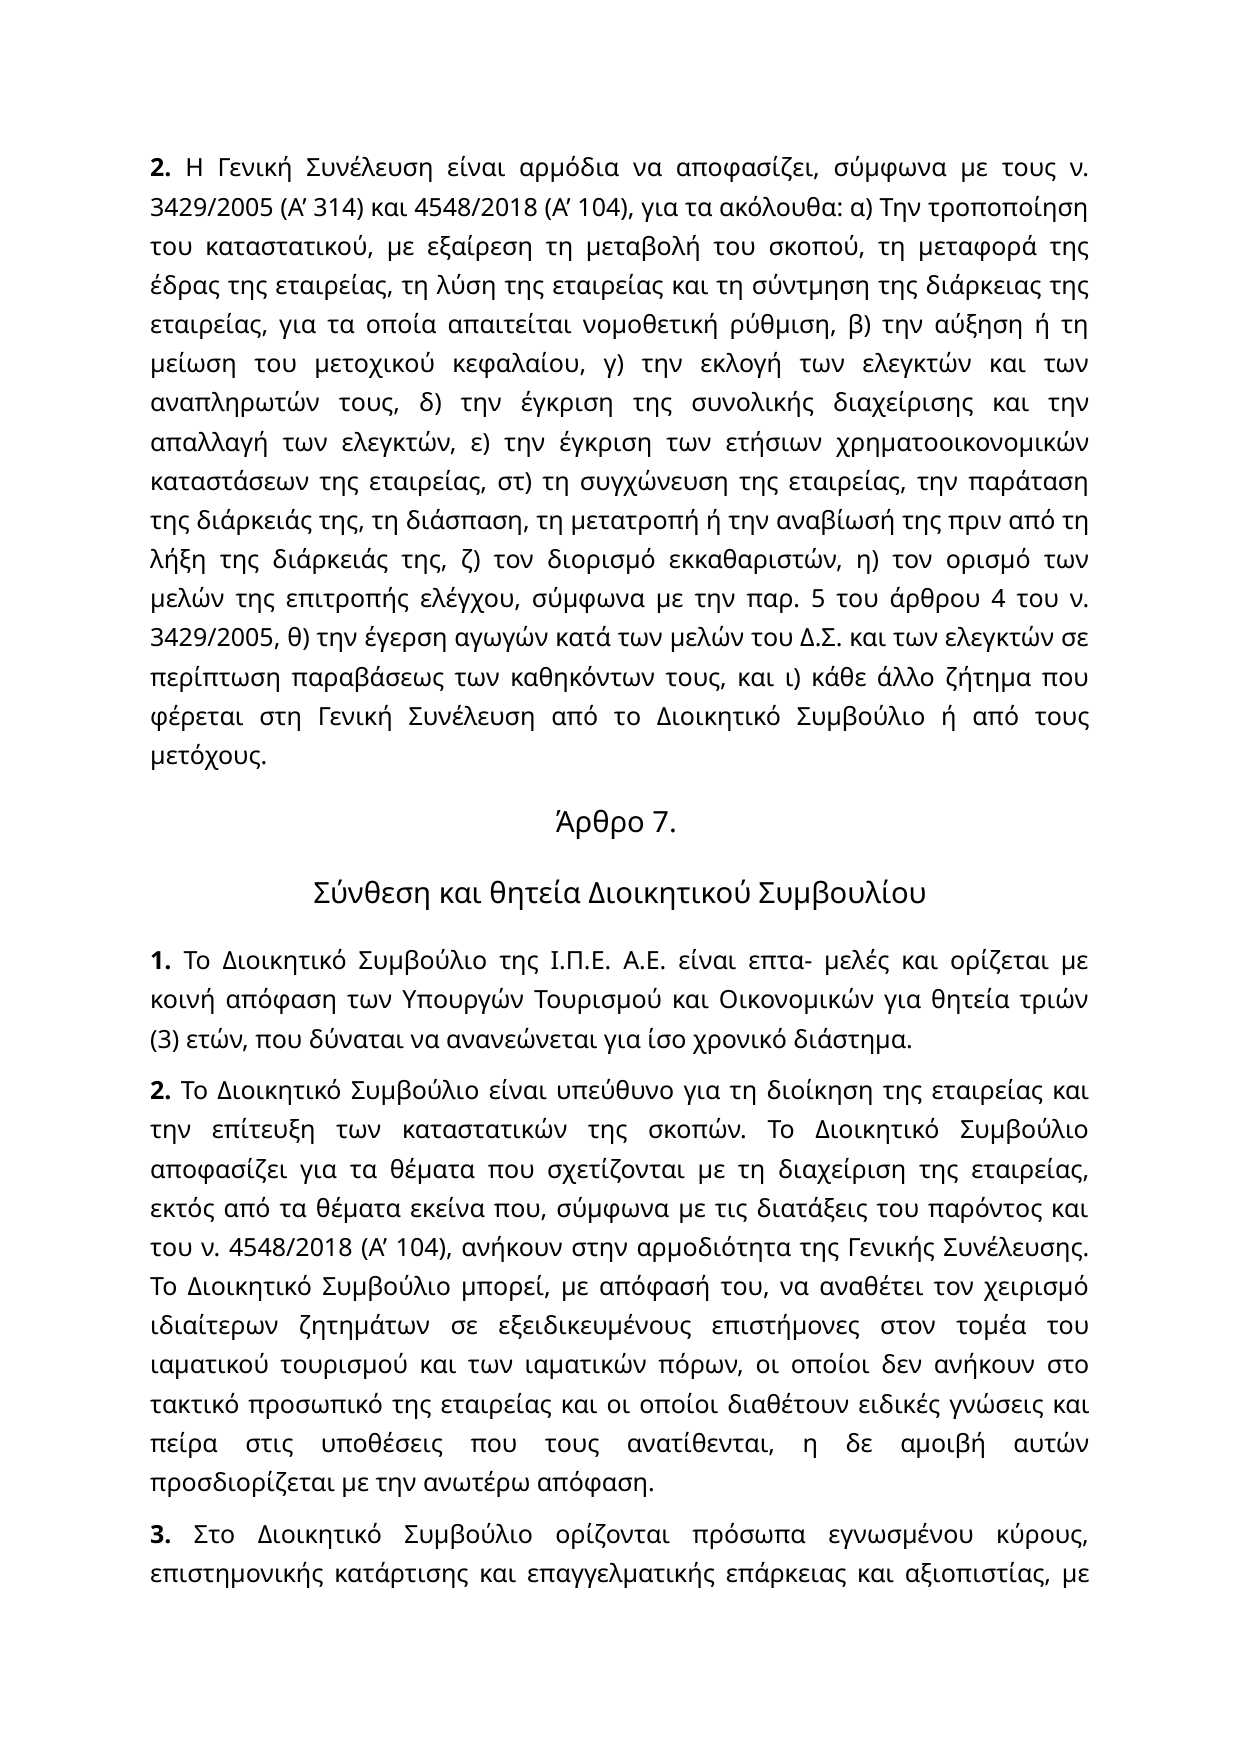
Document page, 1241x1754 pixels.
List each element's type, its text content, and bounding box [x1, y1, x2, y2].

text 2. Το Διοικητικό Συμβούλιο είναι υπεύθυνο για τη διοίκηση της εταιρείας και την επίτευξη των καταστατικών της σκοπών. Το Διοικητικό Συμβούλιο αποφασίζει για τα θέματα που σχετίζονται με τη διαχείριση της εταιρείας, εκτός από τα θέματα εκείνα που, σύμφωνα με τις διατάξεις του παρόντος και του ν. 4548/2018 (Α’ 104), ανήκουν στην αρμοδιότητα της Γενικής Συνέλευσης. Το Διοικητικό Συμβούλιο μπορεί, με απόφασή του, να αναθέτει τον χειρισμό ιδιαίτερων ζητημάτων σε εξειδικευμένους επιστήμονες στον τομέα του ιαματικού τουρισμού και των ιαματικών πόρων, οι οποίοι δεν ανήκουν στο τακτικό προσωπικό της εταιρείας και οι οποίοι διαθέτουν ειδικές γνώσεις και πείρα στις υποθέσεις που τους ανατίθενται, η δε αμοιβή αυτών προσδιορίζεται με την ανωτέρω απόφαση. [150, 1073, 1090, 1499]
text 1. Το Διοικητικό Συμβούλιο της Ι.Π.Ε. Α.Ε. είναι επτα- μελές και ορίζεται με κοινή απόφαση των Υπουργών Τουρισμού και Οικονομικών για θητεία τριών (3) ετών, που δύναται να ανανεώνεται για ίσο χρονικό διάστημα. [150, 943, 1090, 1055]
subtitle Άρθρο 7. [150, 802, 1090, 841]
text 2. Η Γενική Συνέλευση είναι αρμόδια να αποφασίζει, σύμφωνα με τους ν. 3429/2005 (Α’ 314) και 4548/2018 (Α’ 104), για τα ακόλουθα: α) Την τροποποίηση του καταστατικού, με εξαίρεση τη μεταβολή του σκοπού, τη μεταφορά της έδρας της εταιρείας, τη λύση της εταιρείας και τη σύντμηση της διάρκειας της εταιρείας, για τα οποία απαιτείται νομοθετική ρύθμιση, β) την αύξηση ή τη μείωση του μετοχικού κεφαλαίου, γ) την εκλογή των ελεγκτών και των αναπληρωτών τους, δ) την έγκριση της συνολικής διαχείρισης και την απαλλαγή των ελεγκτών, ε) την έγκριση των ετήσιων χρηματοοικονομικών καταστάσεων της εταιρείας, στ) τη συγχώνευση της εταιρείας, την παράταση της διάρκειάς της, τη διάσπαση, τη μετατροπή ή την αναβίωσή της πριν από τη λήξη της διάρκειάς της, ζ) τον διορισμό εκκαθαριστών, η) τον ορισμό των μελών της επιτροπής ελέγχου, σύμφωνα με την παρ. 5 του άρθρου 4 του ν. 3429/2005, θ) την έγερση αγωγών κατά των μελών του Δ.Σ. και των ελεγκτών σε περίπτωση παραβάσεως των καθηκόντων τους, και ι) κάθε άλλο ζήτημα που φέρεται στη Γενική Συνέλευση από το Διοικητικό Συμβούλιο ή από τους μετόχους. [150, 150, 1090, 772]
text 3. Στο Διοικητικό Συμβούλιο ορίζονται πρόσωπα εγνωσμένου κύρους, επιστημονικής κατάρτισης και επαγγελματικής επάρκειας και αξιοπιστίας, με [150, 1516, 1090, 1589]
subtitle Σύνθεση και θητεία Διοικητικού Συμβουλίου [150, 872, 1090, 912]
